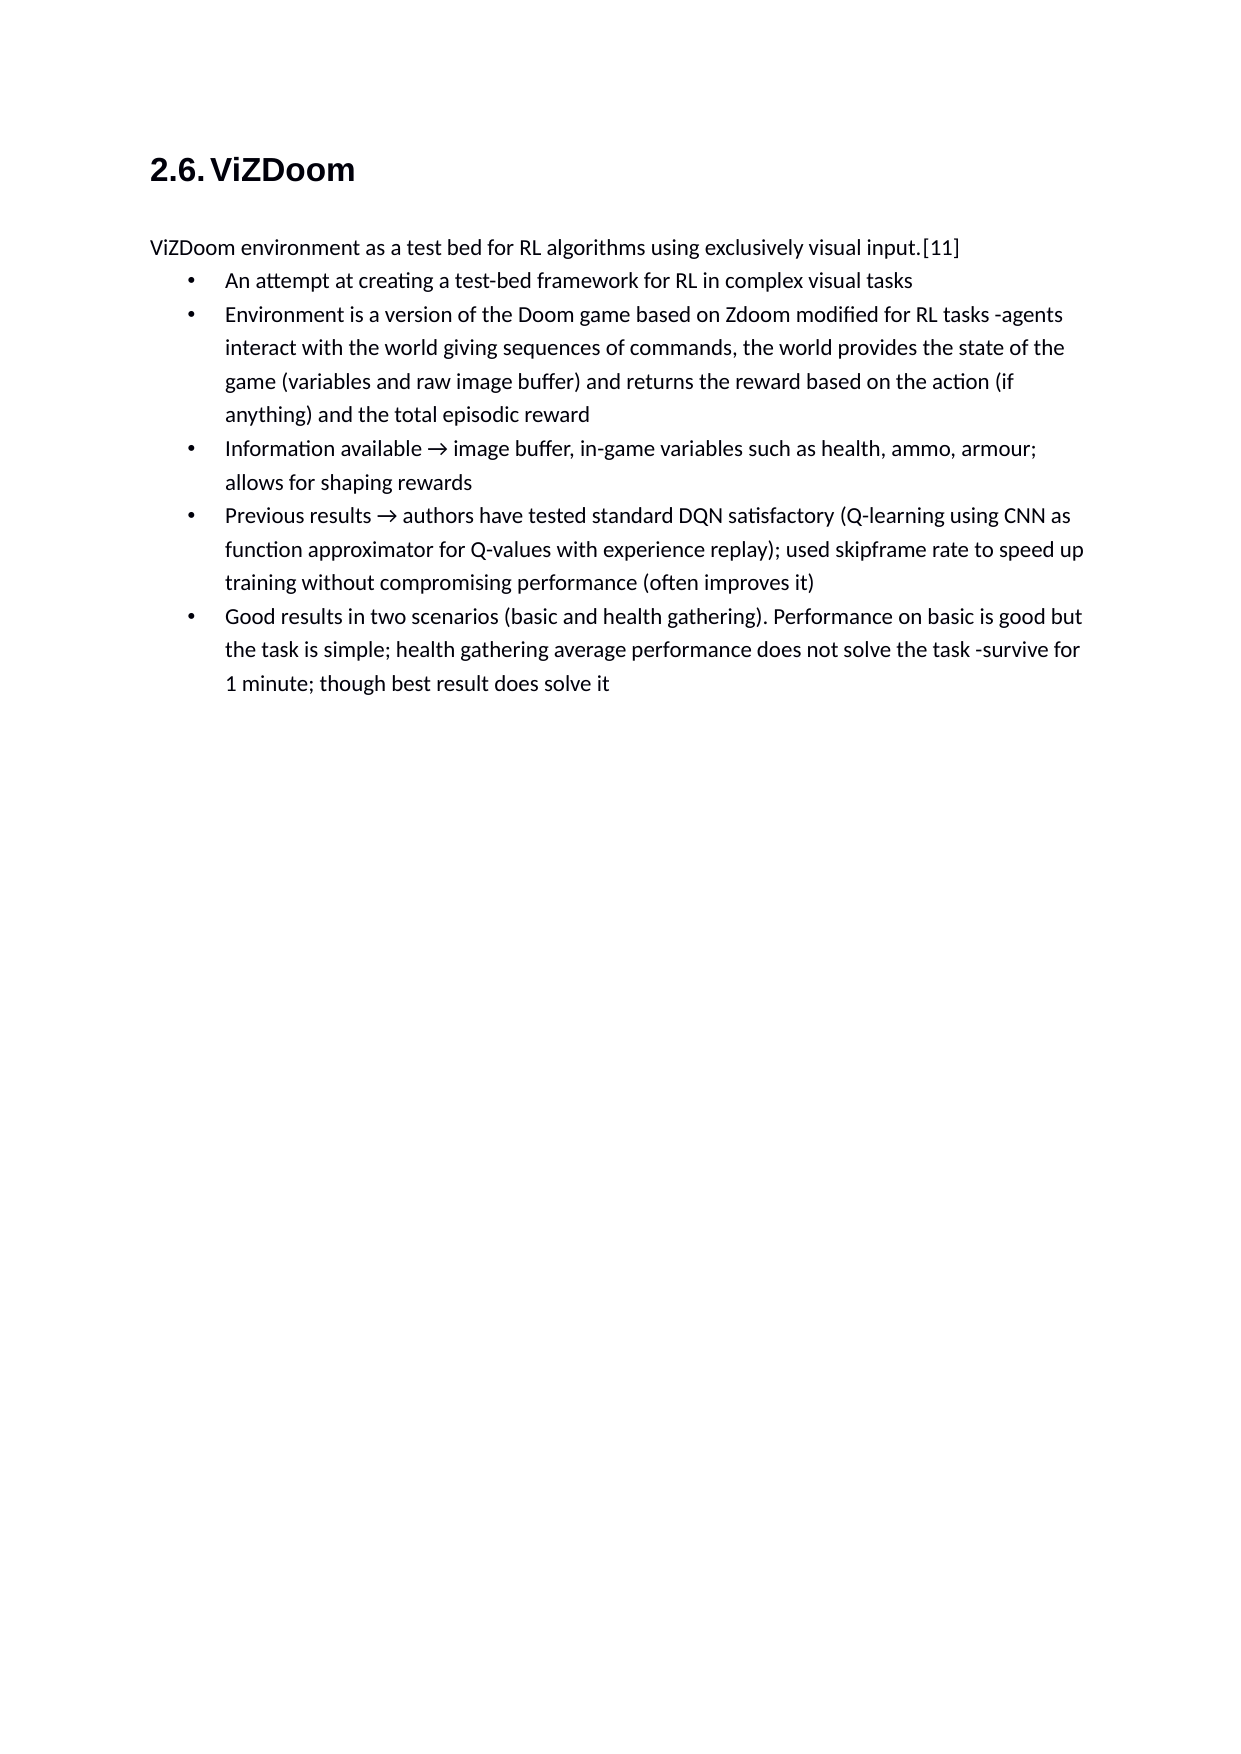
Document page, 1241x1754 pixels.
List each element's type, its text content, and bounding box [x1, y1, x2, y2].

list Previous results → authors have tested standard DQN satisfactory (Q-learning using CNN as function approximator for Q-values with experience replay); used skipframe rate to speed up training without compromising performance (often improves it) [187, 501, 1090, 596]
text ViZDoom environment as a test bed for RL algorithms using exclusively visual input.[11]⁠ [150, 233, 1090, 261]
list An attempt at creating a test-bed framework for RL in complex visual tasks [187, 266, 1090, 294]
list Information available → image buffer, in-game variables such as health, ammo, armour; allows for shaping rewards [187, 434, 1090, 496]
list Good results in two scenarios (basic and health gathering). Performance on basic is good but the task is simple; health gathering average performance does not solve the task -survive for 1 minute; though best result does solve it [187, 602, 1090, 697]
subtitle ViZDoom [150, 150, 1090, 188]
list Environment is a version of the Doom game based on Zdoom modified for RL tasks -agents interact with the world giving sequences of commands, the world provides the state of the game (variables and raw image buffer) and returns the reward based on the action (if anything) and the total episodic reward [187, 300, 1090, 428]
